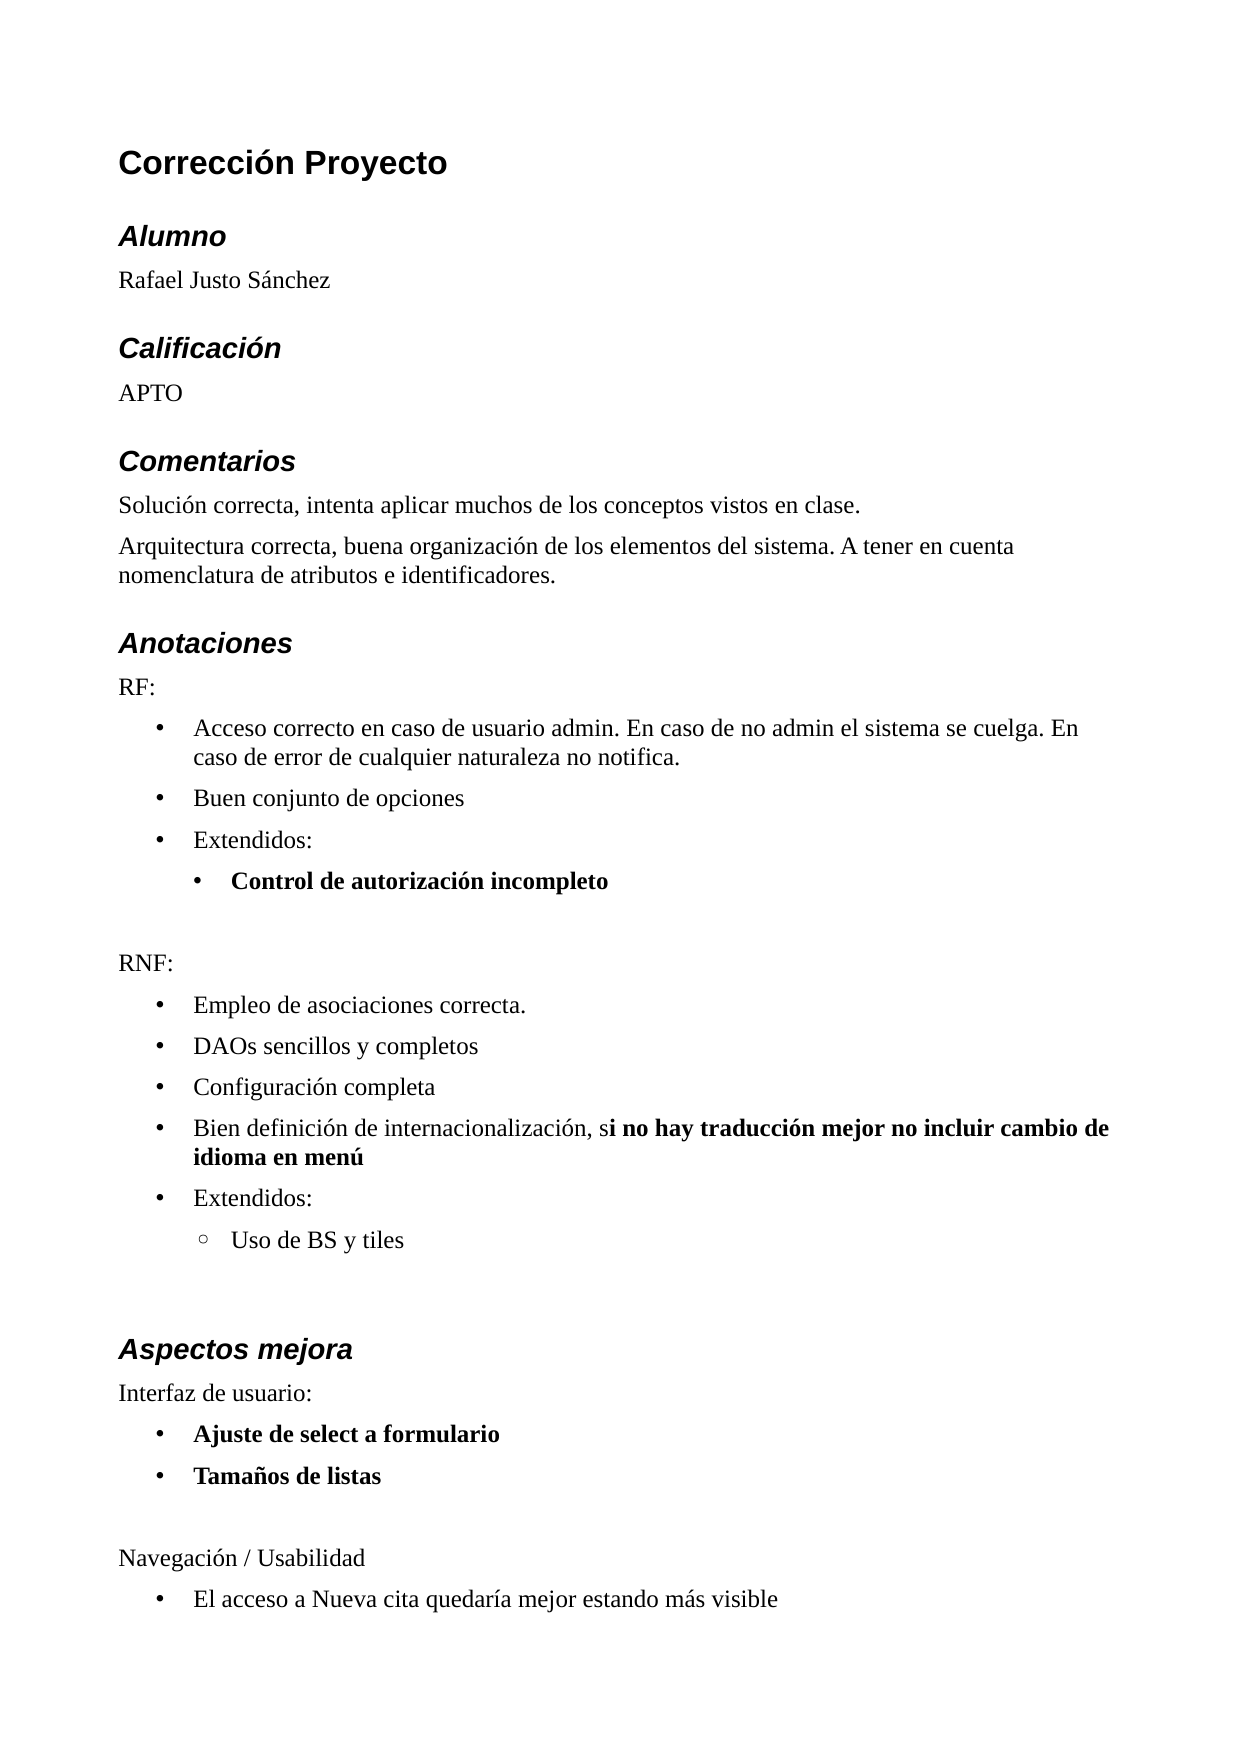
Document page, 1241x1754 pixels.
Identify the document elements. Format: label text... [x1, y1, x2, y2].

subtitle Calificación [118, 332, 1122, 365]
subtitle Aspectos mejora [118, 1332, 1122, 1366]
list Configuración completa [156, 1072, 1122, 1101]
list Uso de BS y tiles [193, 1225, 1122, 1253]
text APTO [118, 378, 1122, 406]
list Buen conjunto de opciones [156, 783, 1122, 812]
subtitle Corrección Proyecto [118, 143, 1122, 182]
list Bien definición de internacionalización, si no hay traducción mejor no incluir cambio de idioma en menú [156, 1113, 1122, 1171]
list Ajuste de select a formulario [156, 1419, 1122, 1448]
text RF: [118, 672, 1122, 701]
subtitle Alumno [118, 219, 1122, 253]
text Rafael Justo Sánchez [118, 265, 1122, 294]
list Extendidos: [156, 1183, 1122, 1212]
text RNF: [118, 948, 1122, 977]
list Tamaños de listas [156, 1461, 1122, 1489]
text Solución correcta, intenta aplicar muchos de los conceptos vistos en clase. [118, 490, 1122, 519]
text Interfaz de usuario: [118, 1378, 1122, 1407]
list El acceso a Nueva cita quedaría mejor estando más visible [156, 1584, 1122, 1613]
text Arquitectura correcta, buena organización de los elementos del sistema. A tener en cuenta nomenclatura de atributos e identificadores. [118, 531, 1122, 589]
subtitle Anotaciones [118, 626, 1122, 660]
subtitle Comentarios [118, 444, 1122, 477]
list Extendidos: [156, 825, 1122, 853]
list Acceso correcto en caso de usuario admin. En caso de no admin el sistema se cuelga. En caso de error de cualquier naturaleza no notifica. [156, 713, 1122, 771]
text Navegación / Usabilidad [118, 1543, 1122, 1572]
list DAOs sencillos y completos [156, 1031, 1122, 1060]
list Empleo de asociaciones correcta. [156, 990, 1122, 1018]
list Control de autorización incompleto [193, 866, 1122, 895]
